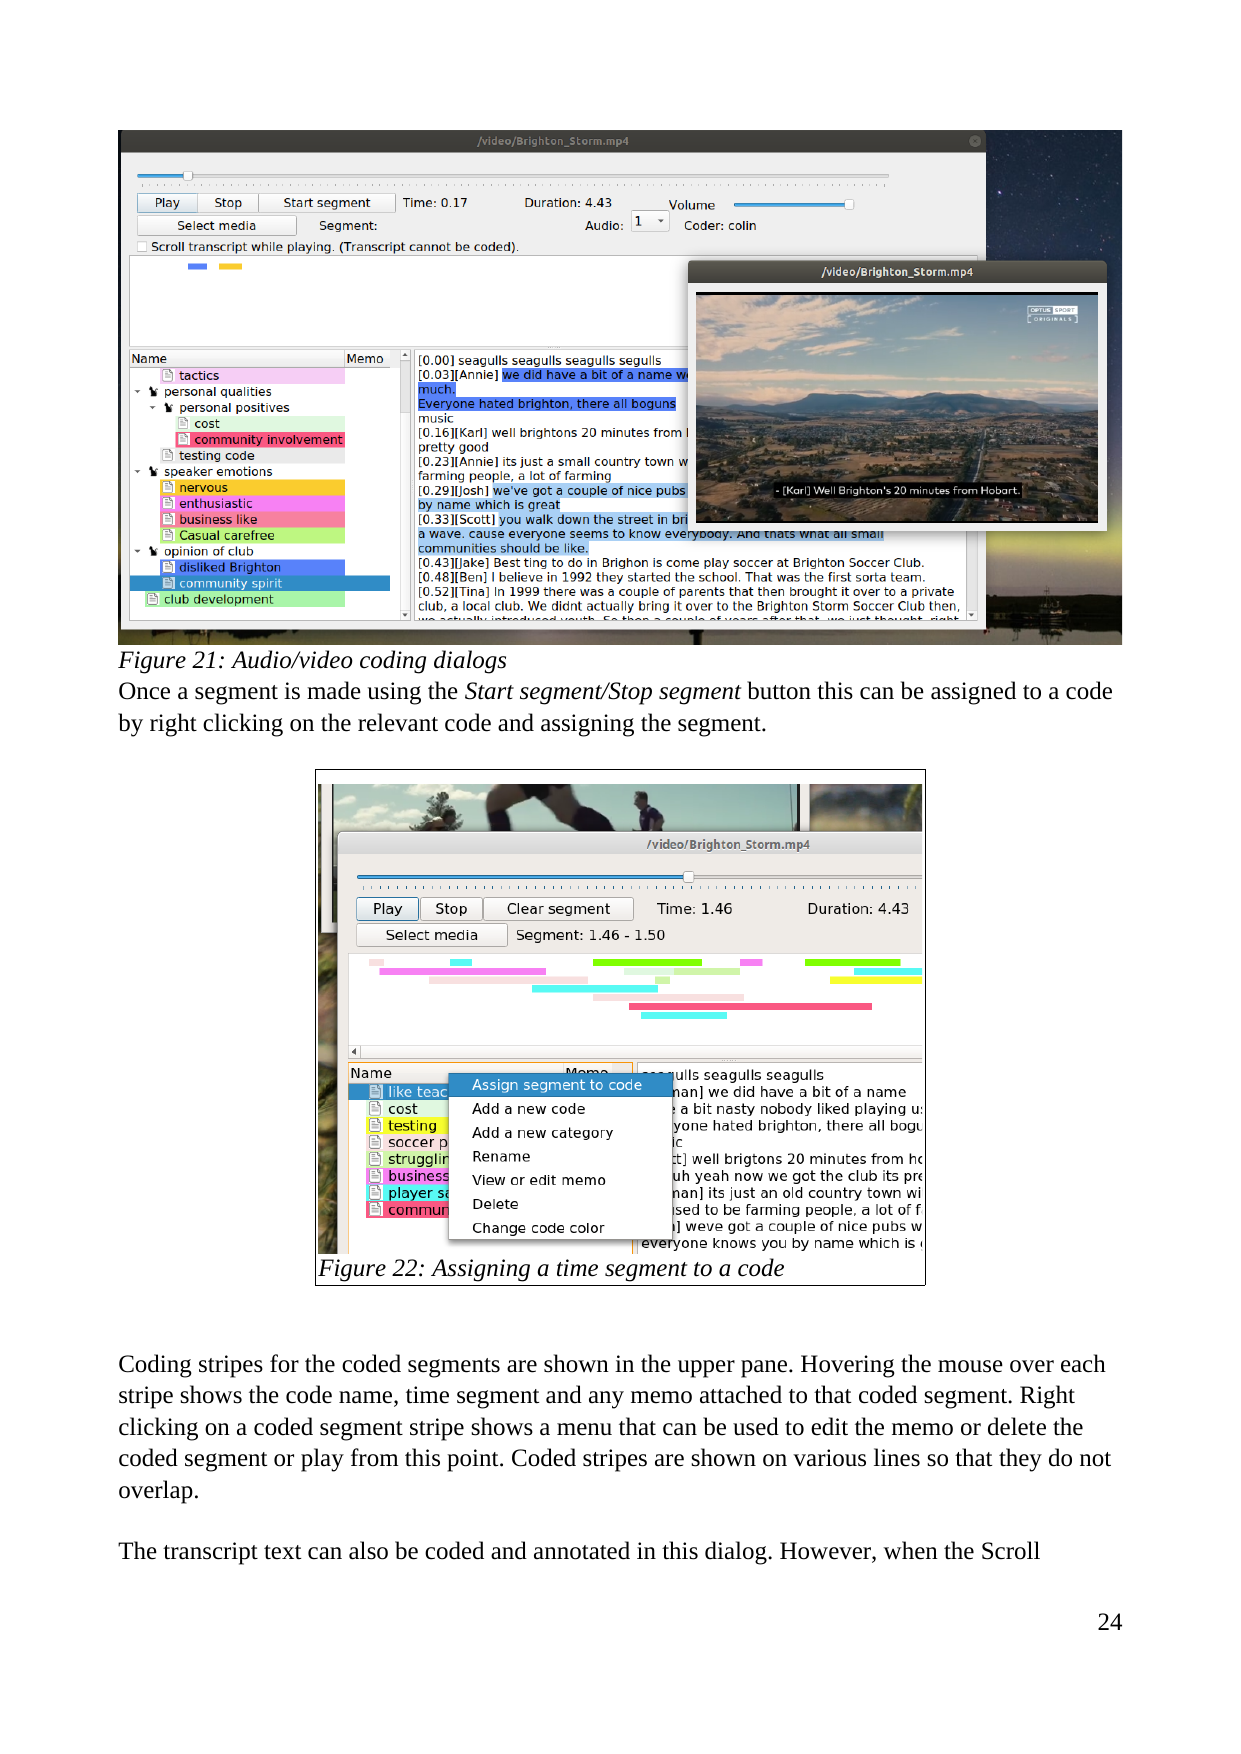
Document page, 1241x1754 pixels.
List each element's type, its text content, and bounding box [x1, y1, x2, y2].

picture [118, 130, 1123, 645]
text Once a segment is made using the Start segment/Stop segment button this can be assigned to a code by right clicking on the relevant code and assigning the segment. [118, 673, 1122, 737]
text Coding stripes for the coded segments are shown in the upper pane. Hovering the mouse over each stripe shows the code name, time segment and any memo attached to that coded segment. Right clicking on a coded segment stripe shows a menu that can be used to edit the memo or delete the coded segment or play from this point. Coded stripes are shown on various lines so that they do not overlap. [118, 1349, 1122, 1504]
text Figure 21: Audio/video coding dialogs [118, 645, 1122, 673]
picture [318, 784, 923, 1254]
text Figure 22: Assigning a time segment to a code [318, 1254, 922, 1282]
text The transcript text can also be coded and annotated in this dialog. However, when the Scroll [118, 1536, 1122, 1565]
